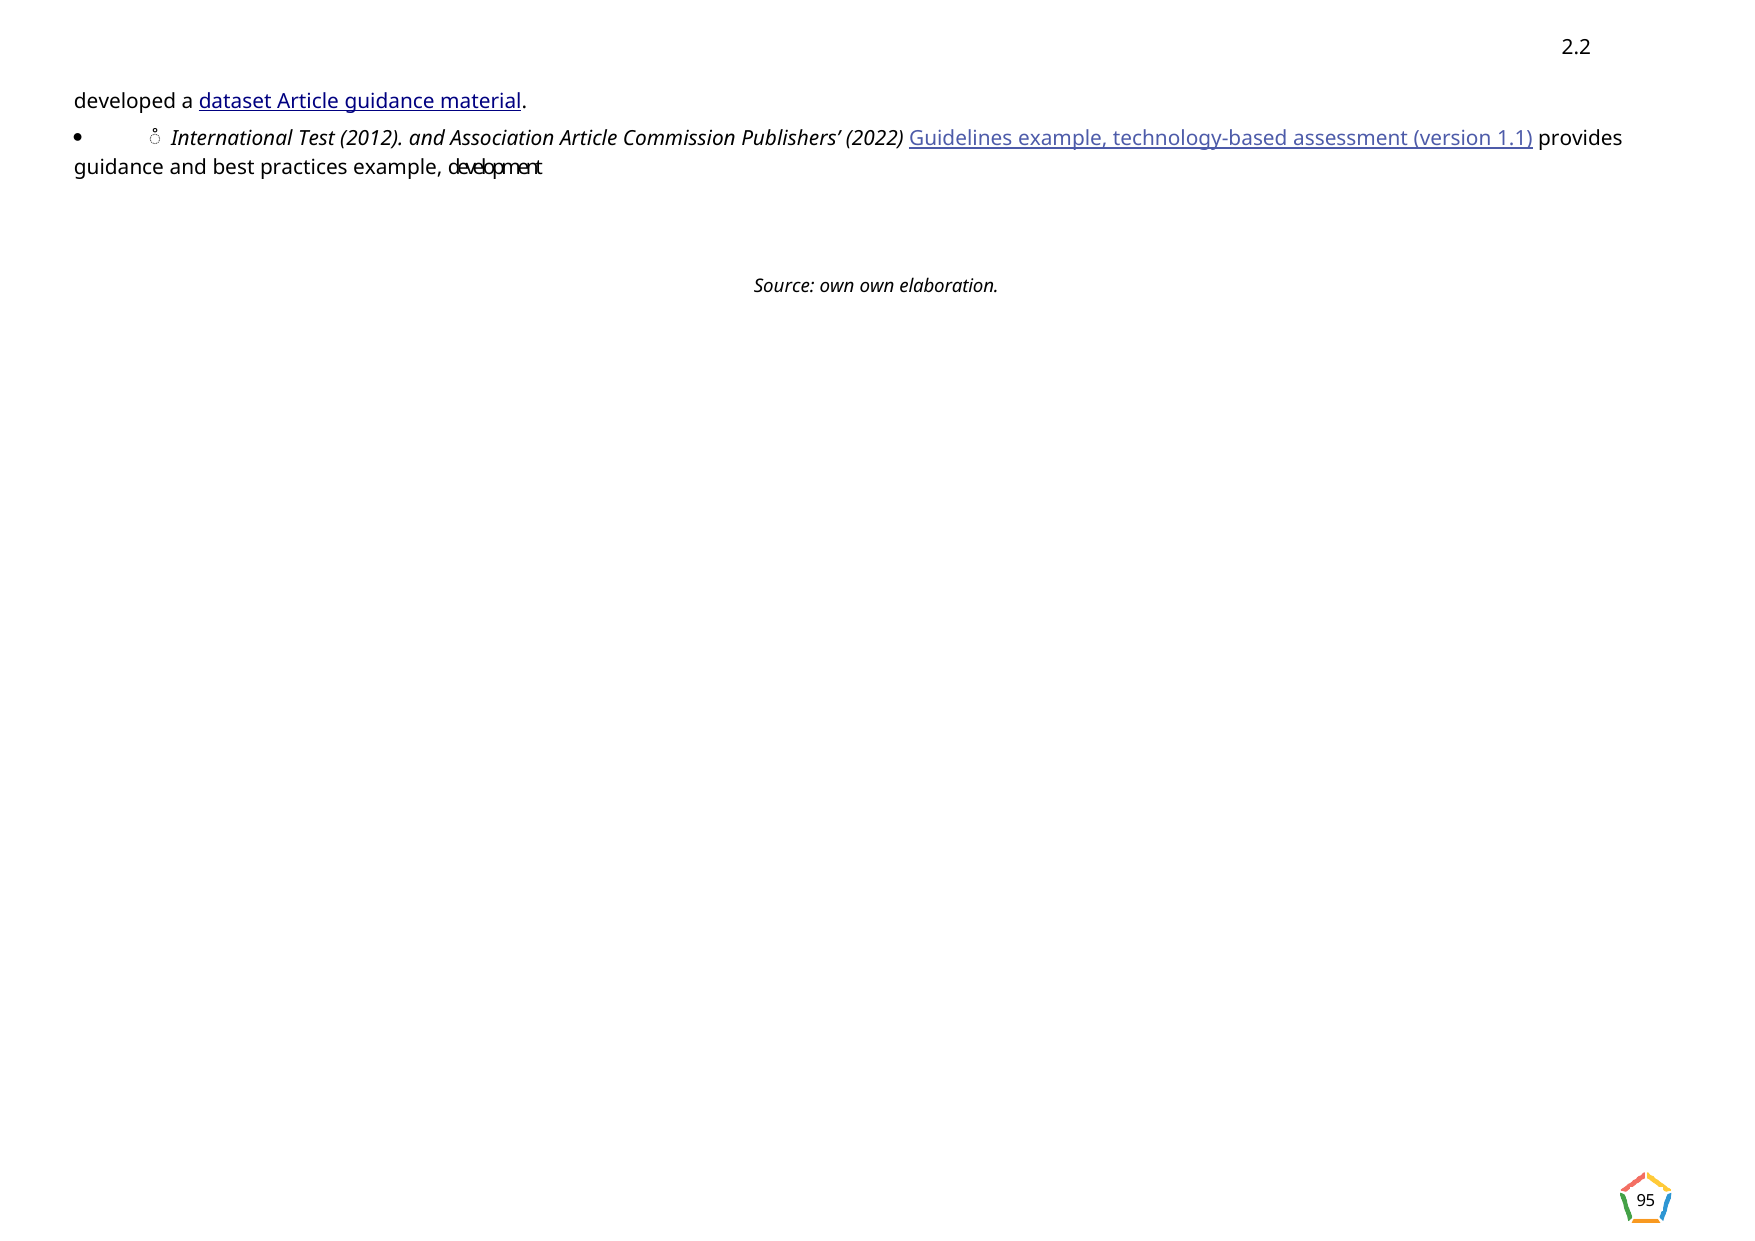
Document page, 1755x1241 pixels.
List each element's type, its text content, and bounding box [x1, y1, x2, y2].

text Source: own own elaboration. [274, 273, 1480, 298]
list ̊ International Test (2012). and Association Article Commission Publishers’ (2022) Guidelines example, technology-based assessment (version 1.1) provides guidance and best practices example, development [74, 123, 1672, 180]
list developed a dataset Article guidance material. [74, 86, 1672, 114]
